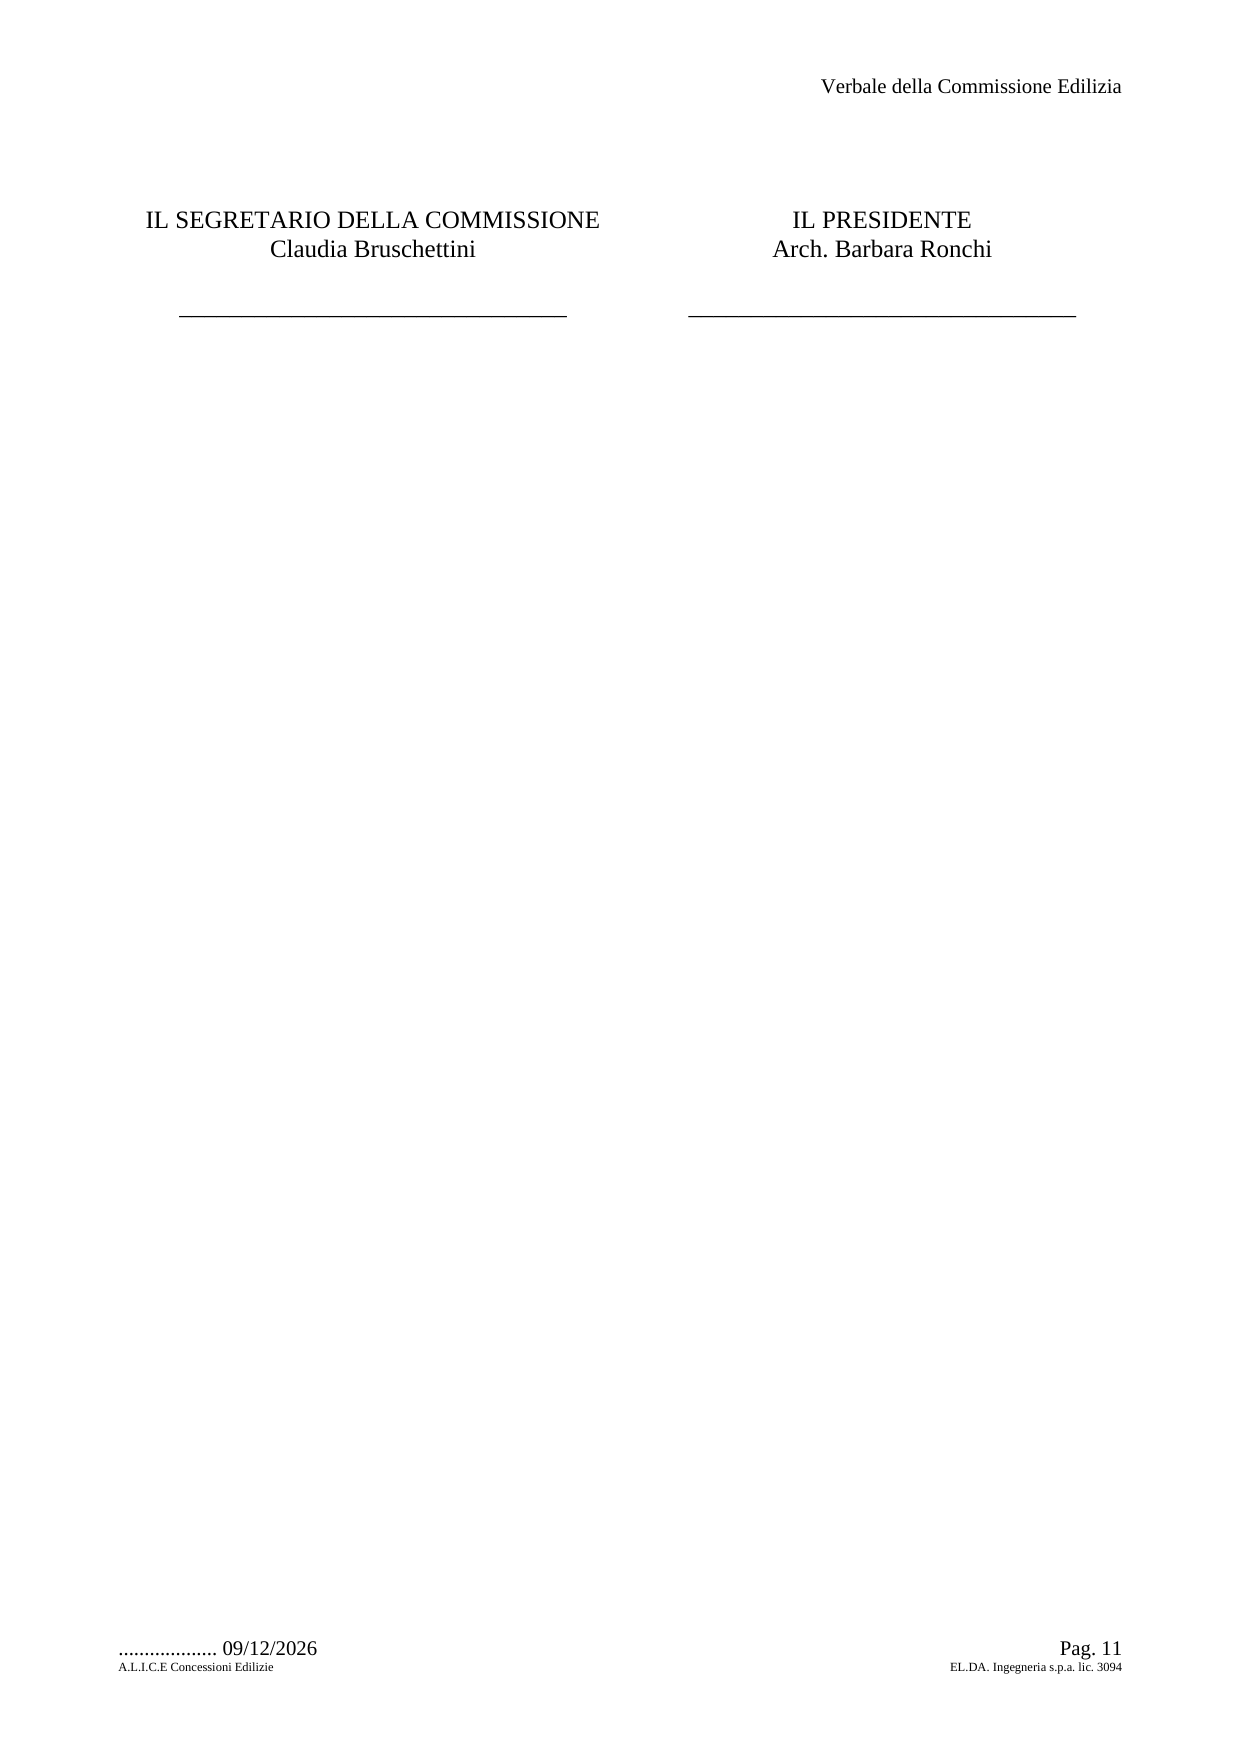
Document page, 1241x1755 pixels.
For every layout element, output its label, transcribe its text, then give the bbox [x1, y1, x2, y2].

table_header IL PRESIDENTE [628, 205, 1137, 234]
table_cell [118, 263, 627, 291]
table_cell Claudia Bruschettini [118, 234, 627, 263]
table_cell [628, 263, 1137, 291]
table_cell _______________________________ [628, 291, 1137, 320]
table_cell Arch. Barbara Ronchi [628, 234, 1137, 263]
table_cell _______________________________ [118, 291, 627, 320]
table_header IL SEGRETARIO DELLA COMMISSIONE [118, 205, 627, 234]
